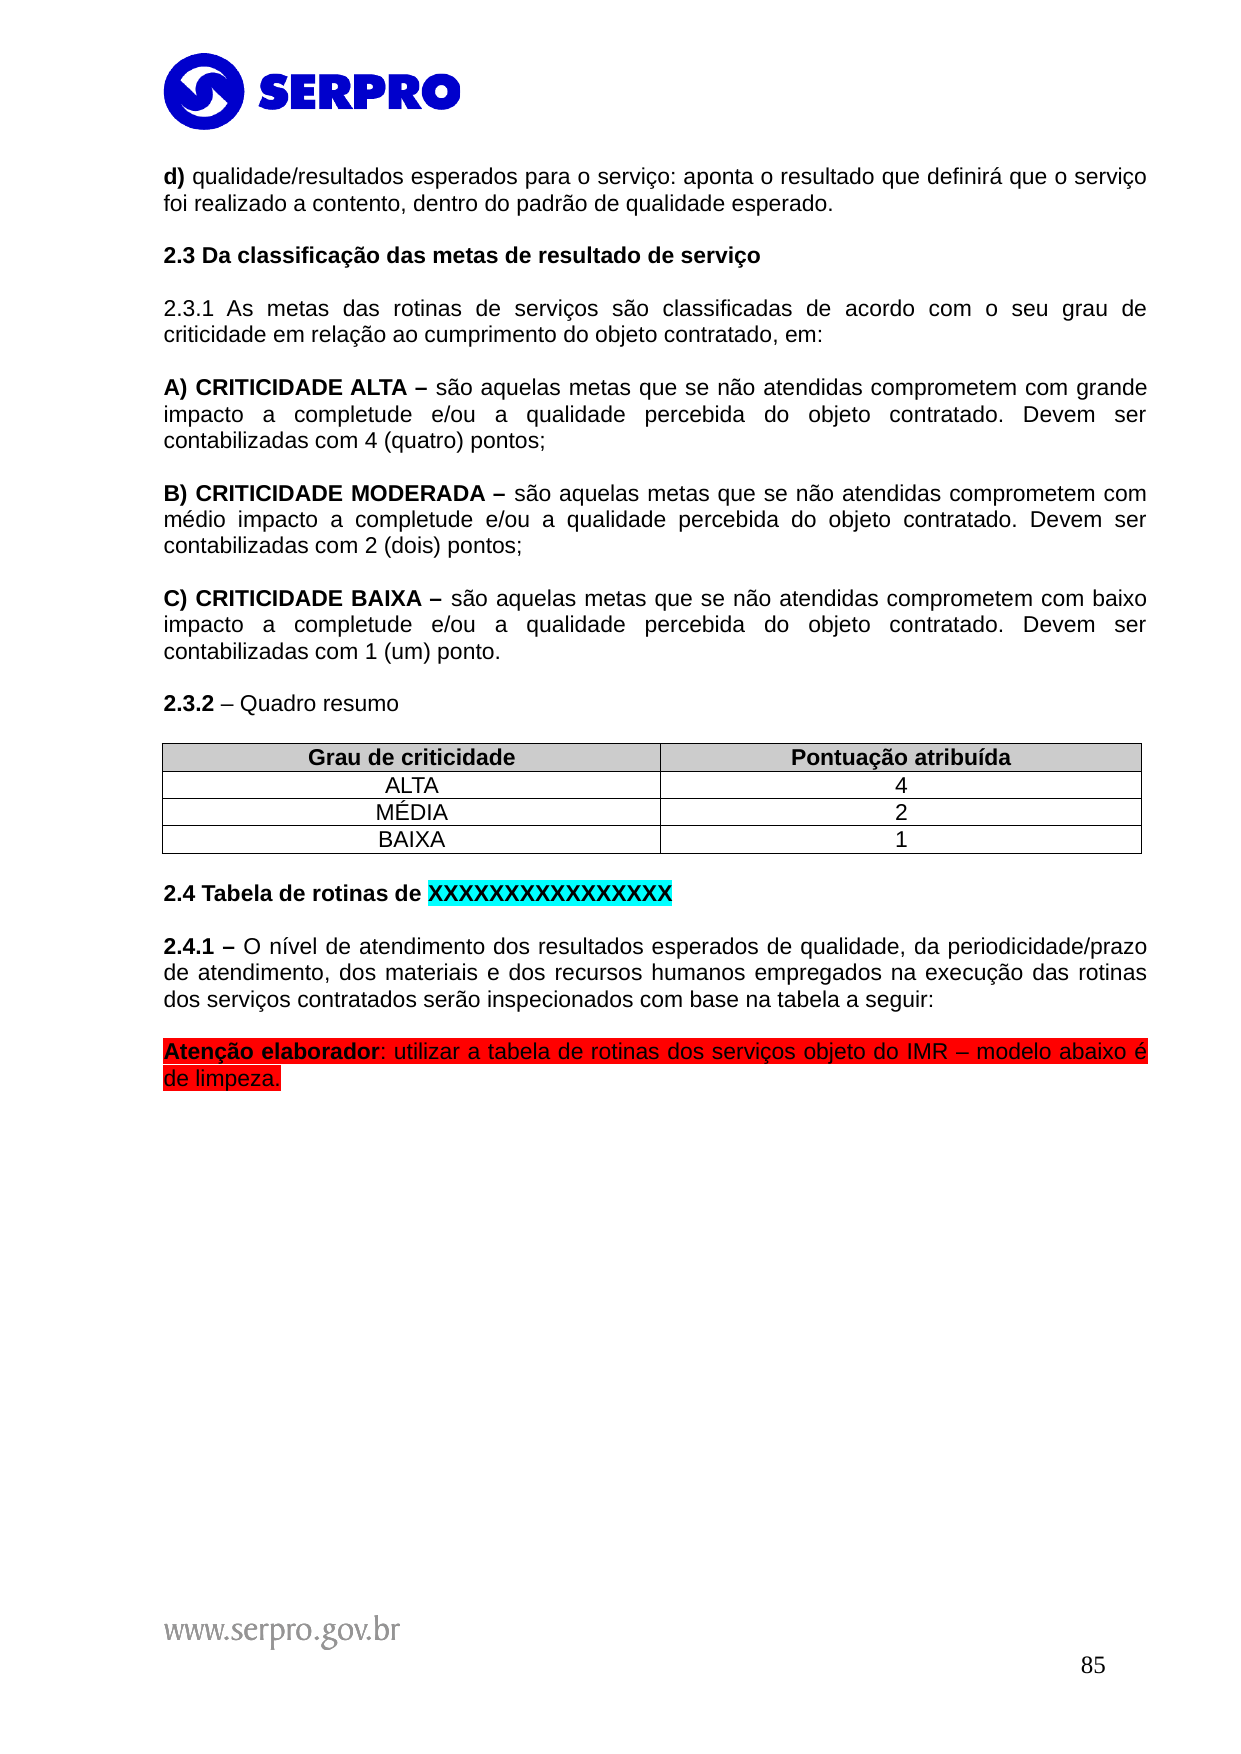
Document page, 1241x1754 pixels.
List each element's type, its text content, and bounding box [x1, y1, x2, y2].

text Atenção elaborador: utilizar a tabela de rotinas dos serviços objeto do IMR – modelo abaixo é de limpeza. [163, 1038, 1148, 1091]
text 2.3 Da classificação das metas de resultado de serviço [163, 242, 1148, 269]
text 2.4 Tabela de rotinas de XXXXXXXXXXXXXXXX [163, 880, 1148, 906]
table_cell 1 [661, 826, 1141, 853]
text 2.3.1 As metas das rotinas de serviços são classificadas de acordo com o seu grau de criticidade em relação ao cumprimento do objeto contratado, em: [163, 295, 1148, 348]
table_header Grau de criticidade [163, 744, 660, 771]
table_cell BAIXA [163, 826, 660, 853]
picture [167, 1615, 397, 1650]
table_cell 4 [661, 772, 1141, 798]
text A) CRITICIDADE ALTA – são aquelas metas que se não atendidas comprometem com grande impacto a completude e/ou a qualidade percebida do objeto contratado. Devem ser contabilizadas com 4 (quatro) pontos; [163, 374, 1148, 453]
text d) qualidade/resultados esperados para o serviço: aponta o resultado que definirá que o serviço foi realizado a contento, dentro do padrão de qualidade esperado. [163, 163, 1148, 216]
table_cell 2 [661, 799, 1141, 825]
table_header Pontuação atribuída [661, 744, 1141, 771]
text B) CRITICIDADE MODERADA – são aquelas metas que se não atendidas comprometem com médio impacto a completude e/ou a qualidade percebida do objeto contratado. Devem ser contabilizadas com 2 (dois) pontos; [163, 479, 1148, 559]
text C) CRITICIDADE BAIXA – são aquelas metas que se não atendidas comprometem com baixo impacto a completude e/ou a qualidade percebida do objeto contratado. Devem ser contabilizadas com 1 (um) ponto. [163, 585, 1148, 664]
text 2.4.1 – O nível de atendimento dos resultados esperados de qualidade, da periodicidade/prazo de atendimento, dos materiais e dos recursos humanos empregados na execução das rotinas dos serviços contratados serão inspecionados com base na tabela a seguir: [163, 933, 1148, 1012]
table_cell MÉDIA [163, 799, 660, 825]
table_cell ALTA [163, 772, 660, 798]
picture [163, 53, 461, 130]
text 2.3.2 – Quadro resumo [163, 690, 1148, 717]
